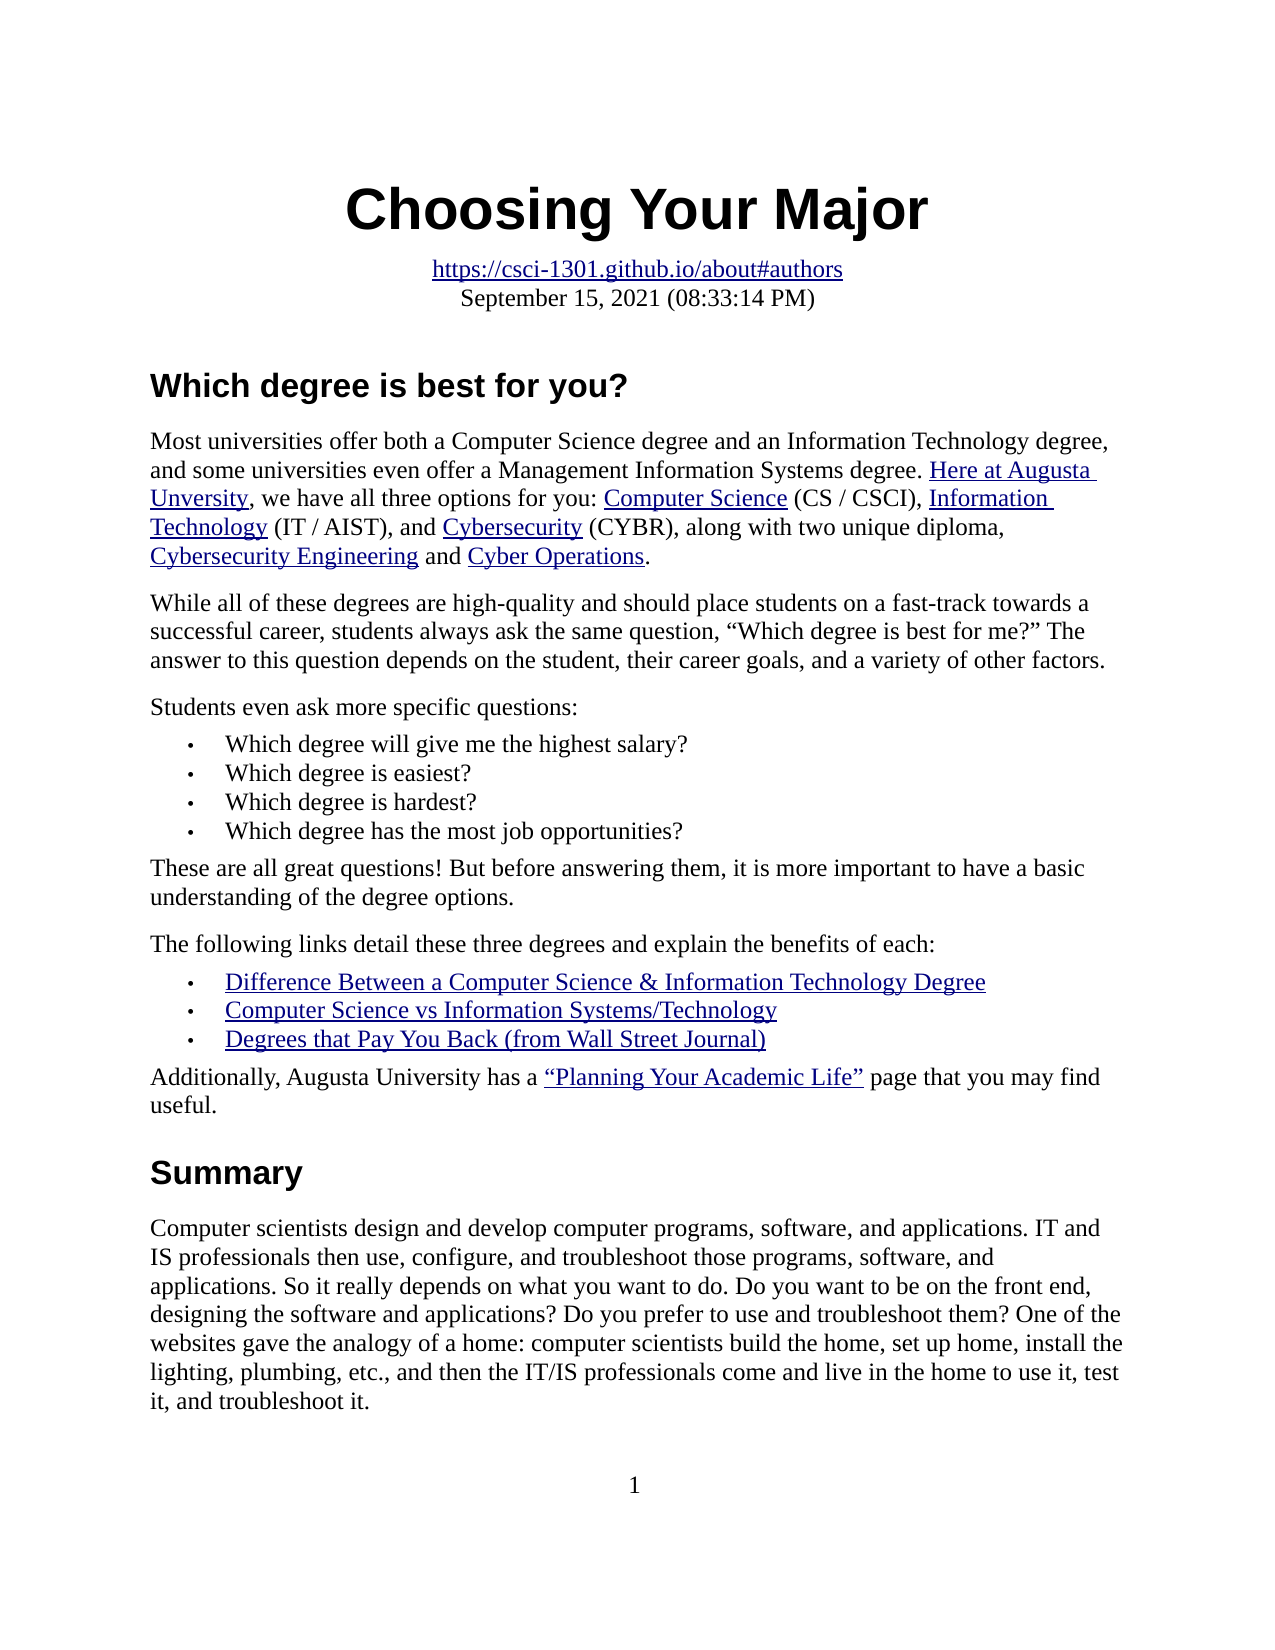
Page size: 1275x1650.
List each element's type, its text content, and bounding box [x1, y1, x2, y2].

text September 15, 2021 (08:33:14 PM) [150, 283, 1125, 312]
text The following links detail these three degrees and explain the benefits of each: [150, 929, 1125, 958]
text Students even ask more specific questions: [150, 692, 1125, 721]
list Which degree is easiest? [187, 758, 1125, 787]
text https://csci-1301.github.io/about#authors [150, 254, 1125, 283]
list Which degree has the most job opportunities? [187, 816, 1125, 844]
subtitle Summary [150, 1153, 1125, 1192]
list Which degree is hardest? [187, 787, 1125, 816]
text Computer scientists design and develop computer programs, software, and applications. IT and IS professionals then use, configure, and troubleshoot those programs, software, and applications. So it really depends on what you want to do. Do you want to be on the front end, designing the software and applications? Do you prefer to use and troubleshoot them? One of the websites gave the analogy of a home: computer scientists build the home, set up home, install the lighting, plumbing, etc., and then the IT/IS professionals come and live in the home to use it, test it, and troubleshoot it. [150, 1213, 1125, 1414]
list Computer Science vs Information Systems/Technology [187, 995, 1125, 1024]
text While all of these degrees are high-quality and should place students on a fast-track towards a successful career, students always ask the same question, “Which degree is best for me?” The answer to this question depends on the student, their career goals, and a variety of other factors. [150, 588, 1125, 674]
subtitle Which degree is best for you? [150, 366, 1125, 404]
text These are all great questions! But before answering them, it is more important to have a basic understanding of the degree options. [150, 853, 1125, 911]
list Which degree will give me the highest salary? [187, 729, 1125, 758]
text Additionally, Augusta University has a “Planning Your Academic Life” page that you may find useful. [150, 1062, 1125, 1119]
list Difference Between a Computer Science & Information Technology Degree [187, 967, 1125, 995]
list Degrees that Pay You Back (from Wall Street Journal) [187, 1024, 1125, 1053]
title Choosing Your Major [150, 175, 1125, 242]
text Most universities offer both a Computer Science degree and an Information Technology degree, and some universities even offer a Management Information Systems degree. Here at Augusta Unversity, we have all three options for you: Computer Science (CS / CSCI), Information Technology (IT / AIST), and Cybersecurity (CYBR), along with two unique diploma, Cybersecurity Engineering and Cyber Operations. [150, 426, 1125, 570]
